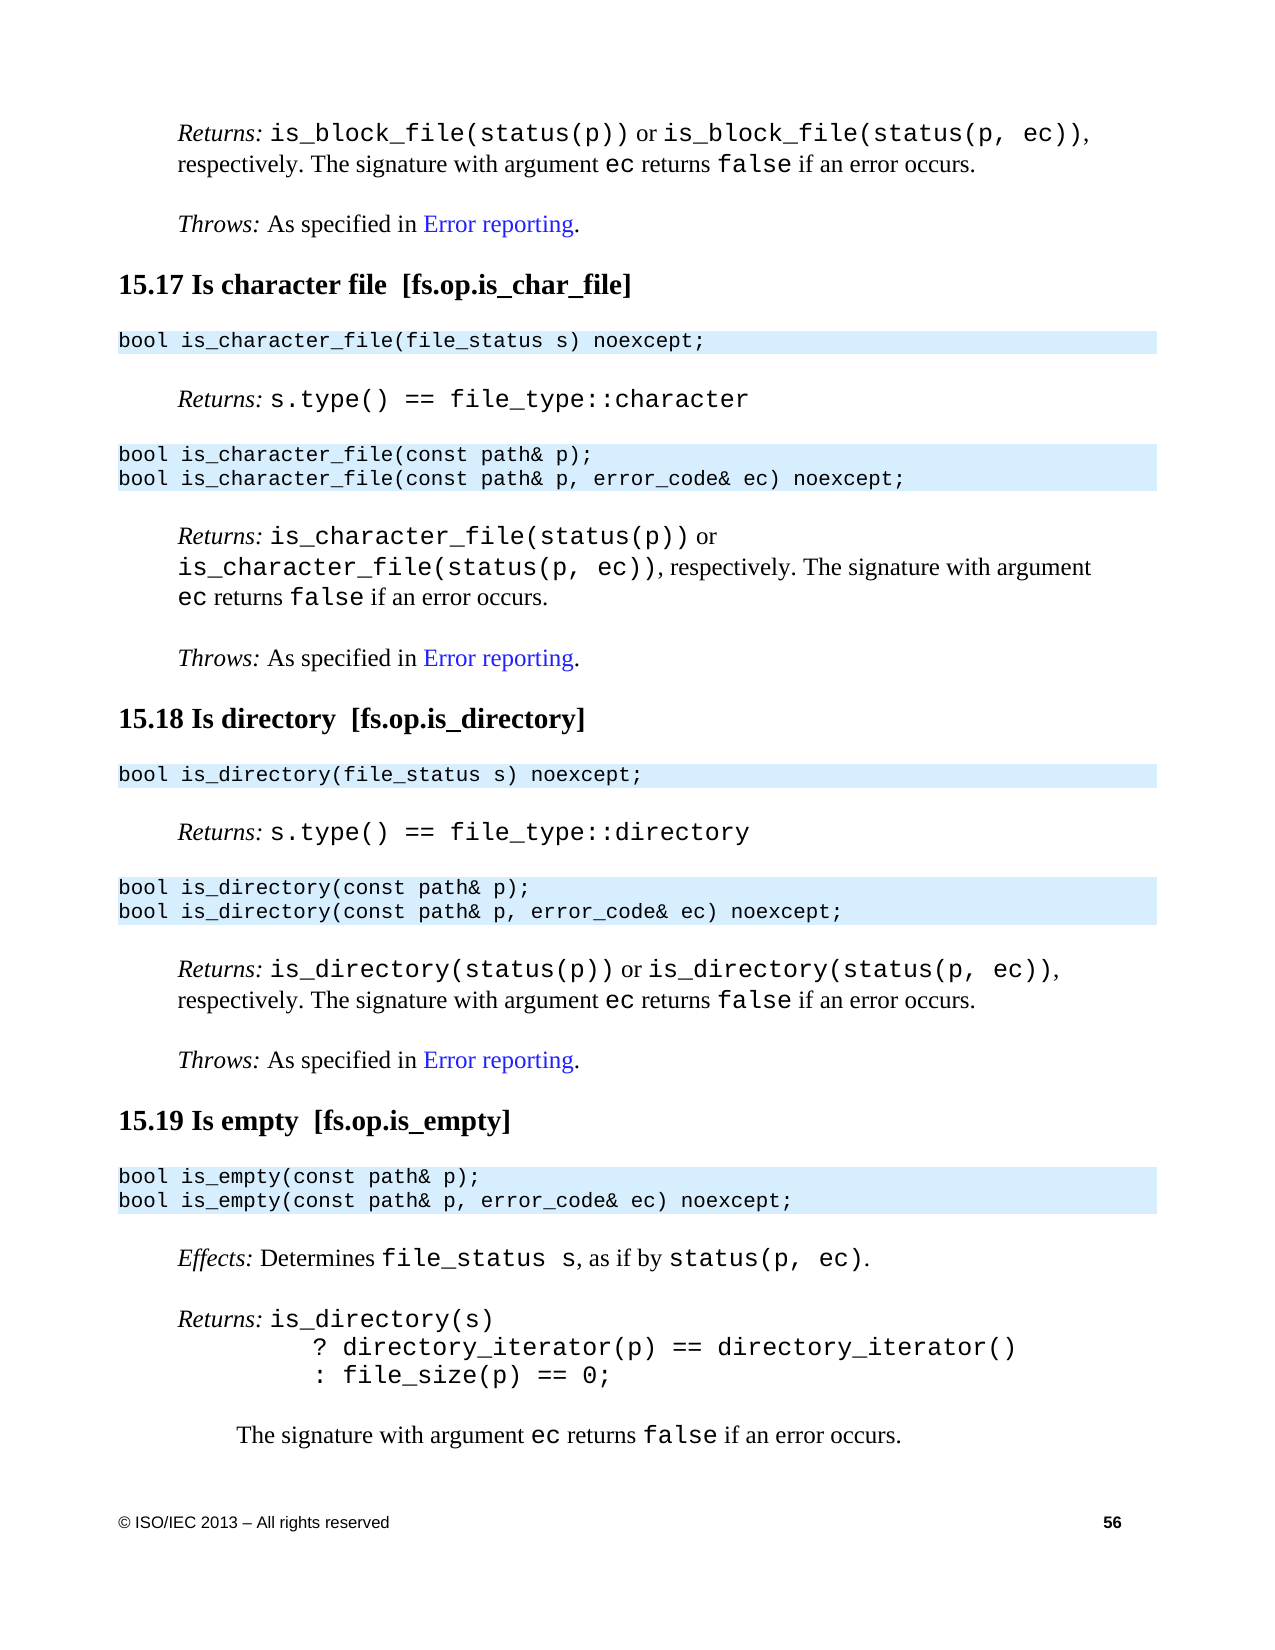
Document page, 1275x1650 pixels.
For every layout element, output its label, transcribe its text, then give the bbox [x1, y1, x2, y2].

subtitle 15.18 Is directory [fs.op.is_directory] [118, 701, 1157, 734]
text Effects: Determines file_status s, as if by status(p, ec). [177, 1243, 1098, 1274]
text Returns: is_directory(status(p)) or is_directory(status(p, ec)), respectively. The signature with argument ec returns false if an error occurs. [177, 954, 1098, 1016]
text bool is_directory(const path& p); [118, 877, 1157, 901]
text Returns: is_character_file(status(p)) or is_character_file(status(p, ec)), respectively. The signature with argument ec returns false if an error occurs. [177, 521, 1098, 613]
text Throws: As specified in Error reporting. [177, 209, 1098, 238]
text The signature with argument ec returns false if an error occurs. [236, 1421, 1039, 1451]
text Returns: s.type() == file_type::character [177, 384, 1098, 414]
text bool is_empty(const path& p); [118, 1167, 1157, 1190]
text bool is_directory(const path& p, error_code& ec) noexcept; [118, 901, 1157, 925]
subtitle 15.17 Is character file [fs.op.is_char_file] [118, 267, 1157, 301]
text bool is_directory(file_status s) noexcept; [118, 764, 1157, 788]
text Returns: is_block_file(status(p)) or is_block_file(status(p, ec)), respectively. The signature with argument ec returns false if an error occurs. [177, 118, 1098, 180]
text Throws: As specified in Error reporting. [177, 643, 1098, 671]
text bool is_character_file(const path& p, error_code& ec) noexcept; [118, 468, 1157, 491]
text bool is_character_file(const path& p); [118, 444, 1157, 468]
text Returns: is_directory(s) ? directory_iterator(p) == directory_iterator() : file_size(p) == 0; [177, 1304, 1098, 1391]
text Throws: As specified in Error reporting. [177, 1045, 1098, 1074]
text bool is_character_file(file_status s) noexcept; [118, 331, 1157, 354]
text Returns: s.type() == file_type::directory [177, 817, 1098, 848]
text bool is_empty(const path& p, error_code& ec) noexcept; [118, 1190, 1157, 1214]
subtitle 15.19 Is empty [fs.op.is_empty] [118, 1103, 1157, 1137]
